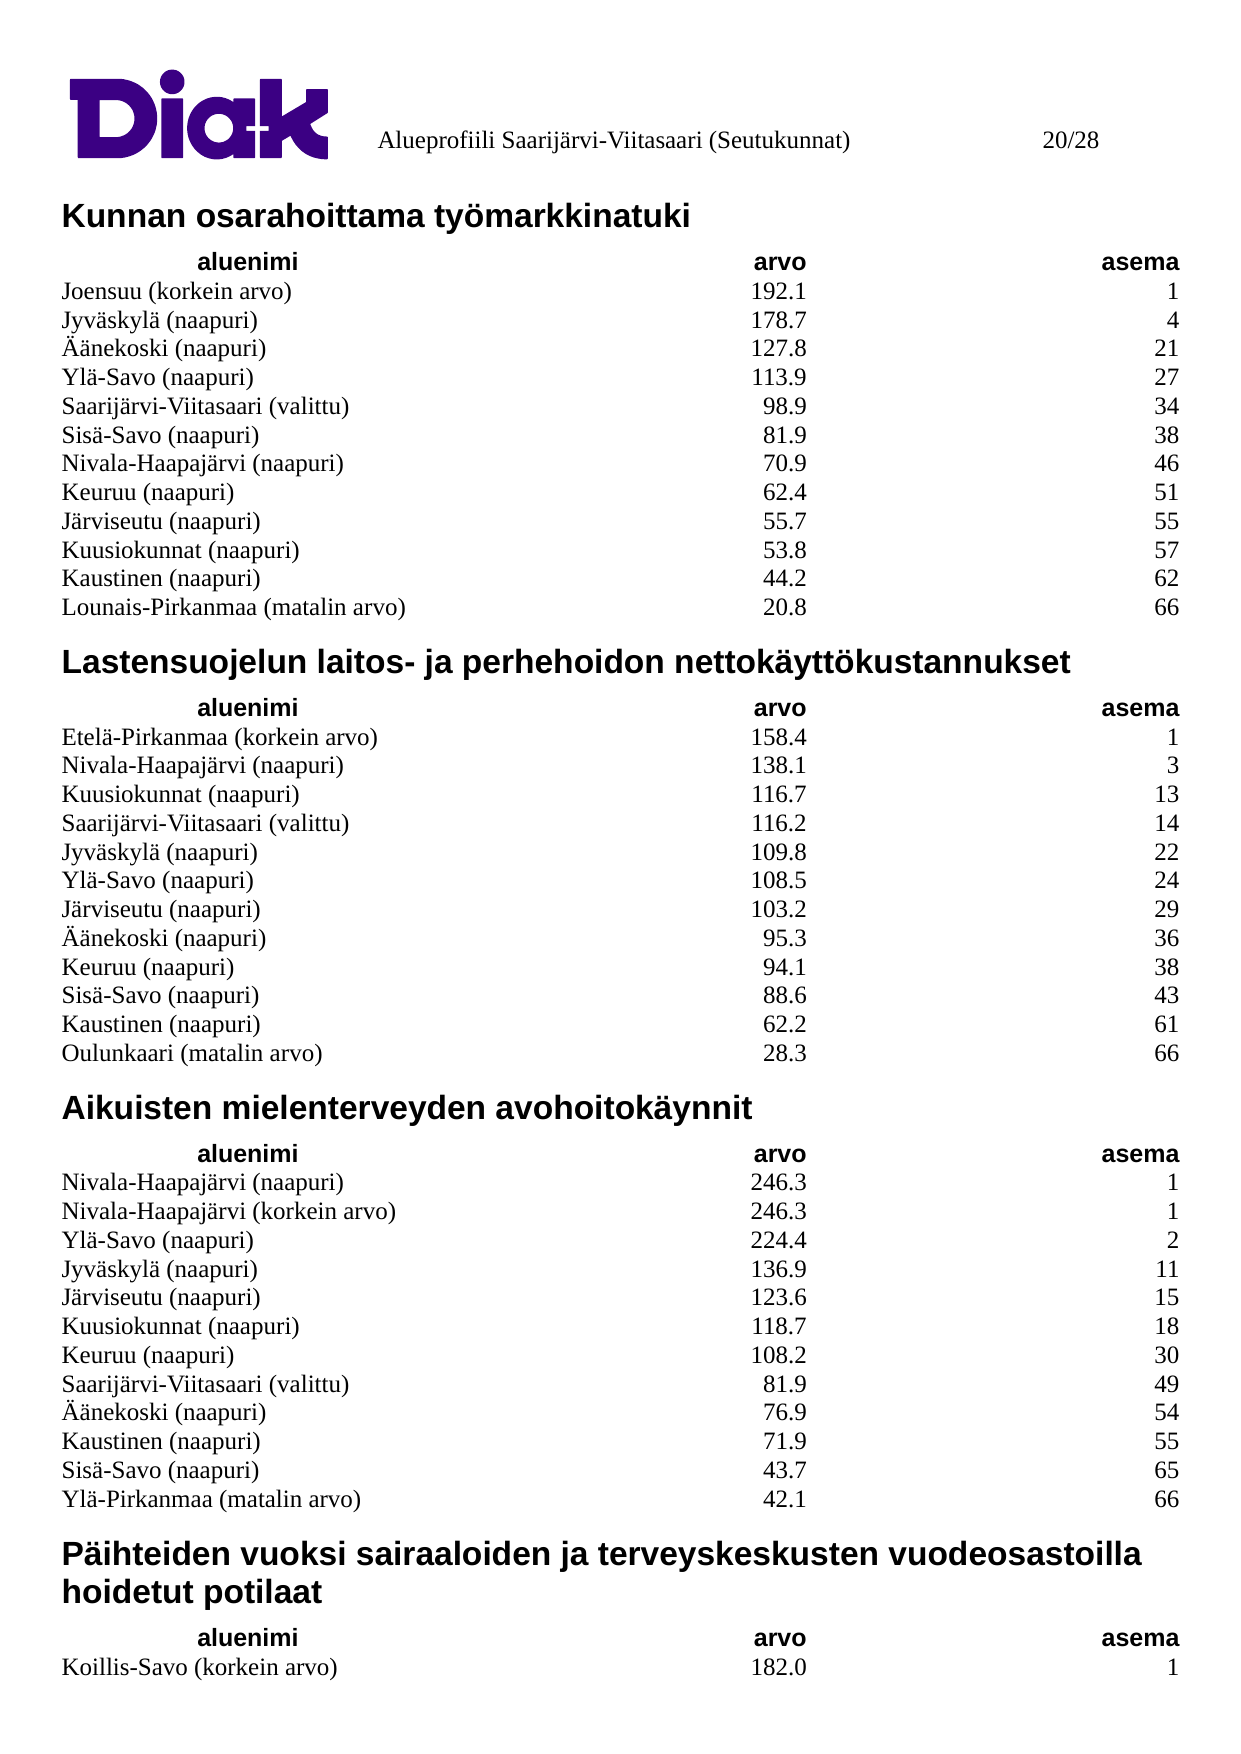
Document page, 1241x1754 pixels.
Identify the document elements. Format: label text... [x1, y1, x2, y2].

table_cell 108.2 [434, 1340, 806, 1369]
table_cell 46 [806, 449, 1179, 477]
table_cell 36 [806, 923, 1179, 952]
table_cell Etelä-Pirkanmaa (korkein arvo) [61, 722, 434, 751]
table_cell Äänekoski (naapuri) [61, 334, 434, 362]
table_cell 18 [806, 1311, 1179, 1340]
table_cell 62.4 [434, 477, 806, 506]
table_cell Sisä-Savo (naapuri) [61, 420, 434, 448]
table_header asema [806, 247, 1179, 276]
table_cell Kuusiokunnat (naapuri) [61, 779, 434, 808]
table_cell Kaustinen (naapuri) [61, 1009, 434, 1038]
subtitle Kunnan osarahoittama työmarkkinatuki [61, 196, 1179, 235]
table_header asema [806, 1623, 1179, 1652]
table_cell 57 [806, 535, 1179, 563]
table_cell 62.2 [434, 1009, 806, 1038]
table_cell Ylä-Savo (naapuri) [61, 866, 434, 894]
table_cell Jyväskylä (naapuri) [61, 1254, 434, 1282]
table_cell 44.2 [434, 564, 806, 592]
table_cell 20.8 [434, 592, 806, 621]
table_cell Saarijärvi-Viitasaari (valittu) [61, 391, 434, 420]
table_cell Jyväskylä (naapuri) [61, 837, 434, 866]
table_cell Kuusiokunnat (naapuri) [61, 1311, 434, 1340]
table_cell Joensuu (korkein arvo) [61, 276, 434, 305]
table_cell 113.9 [434, 362, 806, 391]
table_cell 70.9 [434, 449, 806, 477]
table_cell 34 [806, 391, 1179, 420]
table_cell 1 [806, 276, 1179, 305]
table_header aluenimi [61, 693, 434, 722]
subtitle Päihteiden vuoksi sairaaloiden ja terveyskeskusten vuodeosastoilla hoidetut potilaat [61, 1533, 1179, 1611]
table_cell 81.9 [434, 420, 806, 448]
table_cell Kaustinen (naapuri) [61, 564, 434, 592]
table_cell 14 [806, 808, 1179, 837]
table_cell 42.1 [434, 1484, 806, 1512]
table_cell Järviseutu (naapuri) [61, 1283, 434, 1311]
table_cell 51 [806, 477, 1179, 506]
table_cell Oulunkaari (matalin arvo) [61, 1038, 434, 1067]
table_cell Järviseutu (naapuri) [61, 894, 434, 923]
table_cell 43.7 [434, 1455, 806, 1484]
table_cell 21 [806, 334, 1179, 362]
table_cell 66 [806, 592, 1179, 621]
table_cell 178.7 [434, 305, 806, 333]
table_cell 88.6 [434, 981, 806, 1009]
table_cell Jyväskylä (naapuri) [61, 305, 434, 333]
table_cell 66 [806, 1038, 1179, 1067]
table_cell Ylä-Savo (naapuri) [61, 1225, 434, 1254]
table_header asema [806, 1139, 1179, 1167]
table_cell Kuusiokunnat (naapuri) [61, 535, 434, 563]
table_cell 55.7 [434, 506, 806, 535]
table_header asema [806, 693, 1179, 722]
table_cell Ylä-Pirkanmaa (matalin arvo) [61, 1484, 434, 1512]
table_header arvo [434, 1139, 806, 1167]
table_cell 30 [806, 1340, 1179, 1369]
table_header aluenimi [61, 1623, 434, 1652]
table_cell 103.2 [434, 894, 806, 923]
table_cell 81.9 [434, 1369, 806, 1397]
table_cell 4 [806, 305, 1179, 333]
table_cell 123.6 [434, 1283, 806, 1311]
table_cell Sisä-Savo (naapuri) [61, 1455, 434, 1484]
table_cell 182.0 [434, 1652, 806, 1681]
table_cell 109.8 [434, 837, 806, 866]
table_cell Kaustinen (naapuri) [61, 1426, 434, 1455]
table_cell 192.1 [434, 276, 806, 305]
table_cell 29 [806, 894, 1179, 923]
subtitle Lastensuojelun laitos- ja perhehoidon nettokäyttökustannukset [61, 642, 1179, 681]
table_cell Keuruu (naapuri) [61, 952, 434, 981]
table_cell 22 [806, 837, 1179, 866]
table_cell 62 [806, 564, 1179, 592]
table_header arvo [434, 1623, 806, 1652]
subtitle Aikuisten mielenterveyden avohoitokäynnit [61, 1088, 1179, 1126]
table_cell 54 [806, 1398, 1179, 1426]
table_cell 1 [806, 1168, 1179, 1196]
table_cell 13 [806, 779, 1179, 808]
table_cell 11 [806, 1254, 1179, 1282]
table_cell 246.3 [434, 1196, 806, 1225]
table_cell 1 [806, 1196, 1179, 1225]
table_cell 66 [806, 1484, 1179, 1512]
table_cell 246.3 [434, 1168, 806, 1196]
table_cell 1 [806, 1652, 1179, 1681]
table_cell 15 [806, 1283, 1179, 1311]
table_cell 2 [806, 1225, 1179, 1254]
table_cell 224.4 [434, 1225, 806, 1254]
table_cell 95.3 [434, 923, 806, 952]
table_cell Lounais-Pirkanmaa (matalin arvo) [61, 592, 434, 621]
table_cell 27 [806, 362, 1179, 391]
table_cell 94.1 [434, 952, 806, 981]
table_cell Äänekoski (naapuri) [61, 1398, 434, 1426]
table_cell Saarijärvi-Viitasaari (valittu) [61, 1369, 434, 1397]
table_cell Nivala-Haapajärvi (korkein arvo) [61, 1196, 434, 1225]
table_cell Koillis-Savo (korkein arvo) [61, 1652, 434, 1681]
table_cell 1 [806, 722, 1179, 751]
table_cell Nivala-Haapajärvi (naapuri) [61, 1168, 434, 1196]
table_cell 43 [806, 981, 1179, 1009]
table_header arvo [434, 247, 806, 276]
table_cell 118.7 [434, 1311, 806, 1340]
table_cell Nivala-Haapajärvi (naapuri) [61, 751, 434, 779]
table_cell 127.8 [434, 334, 806, 362]
table_cell Äänekoski (naapuri) [61, 923, 434, 952]
table_cell Keuruu (naapuri) [61, 477, 434, 506]
table_cell 158.4 [434, 722, 806, 751]
table_cell 61 [806, 1009, 1179, 1038]
table_cell 55 [806, 1426, 1179, 1455]
table_cell 55 [806, 506, 1179, 535]
table_cell 98.9 [434, 391, 806, 420]
table_cell 28.3 [434, 1038, 806, 1067]
table_cell Keuruu (naapuri) [61, 1340, 434, 1369]
table_cell Sisä-Savo (naapuri) [61, 981, 434, 1009]
table_cell 24 [806, 866, 1179, 894]
table_cell 136.9 [434, 1254, 806, 1282]
table_cell 65 [806, 1455, 1179, 1484]
table_cell 3 [806, 751, 1179, 779]
table_cell 38 [806, 420, 1179, 448]
table_cell 76.9 [434, 1398, 806, 1426]
table_cell 108.5 [434, 866, 806, 894]
table_cell 71.9 [434, 1426, 806, 1455]
table_cell 116.2 [434, 808, 806, 837]
table_cell Järviseutu (naapuri) [61, 506, 434, 535]
table_cell 49 [806, 1369, 1179, 1397]
table_cell 116.7 [434, 779, 806, 808]
table_header aluenimi [61, 1139, 434, 1167]
table_cell 53.8 [434, 535, 806, 563]
table_cell Nivala-Haapajärvi (naapuri) [61, 449, 434, 477]
table_cell 38 [806, 952, 1179, 981]
table_cell Saarijärvi-Viitasaari (valittu) [61, 808, 434, 837]
table_cell 138.1 [434, 751, 806, 779]
table_cell Ylä-Savo (naapuri) [61, 362, 434, 391]
table_header aluenimi [61, 247, 434, 276]
table_header arvo [434, 693, 806, 722]
